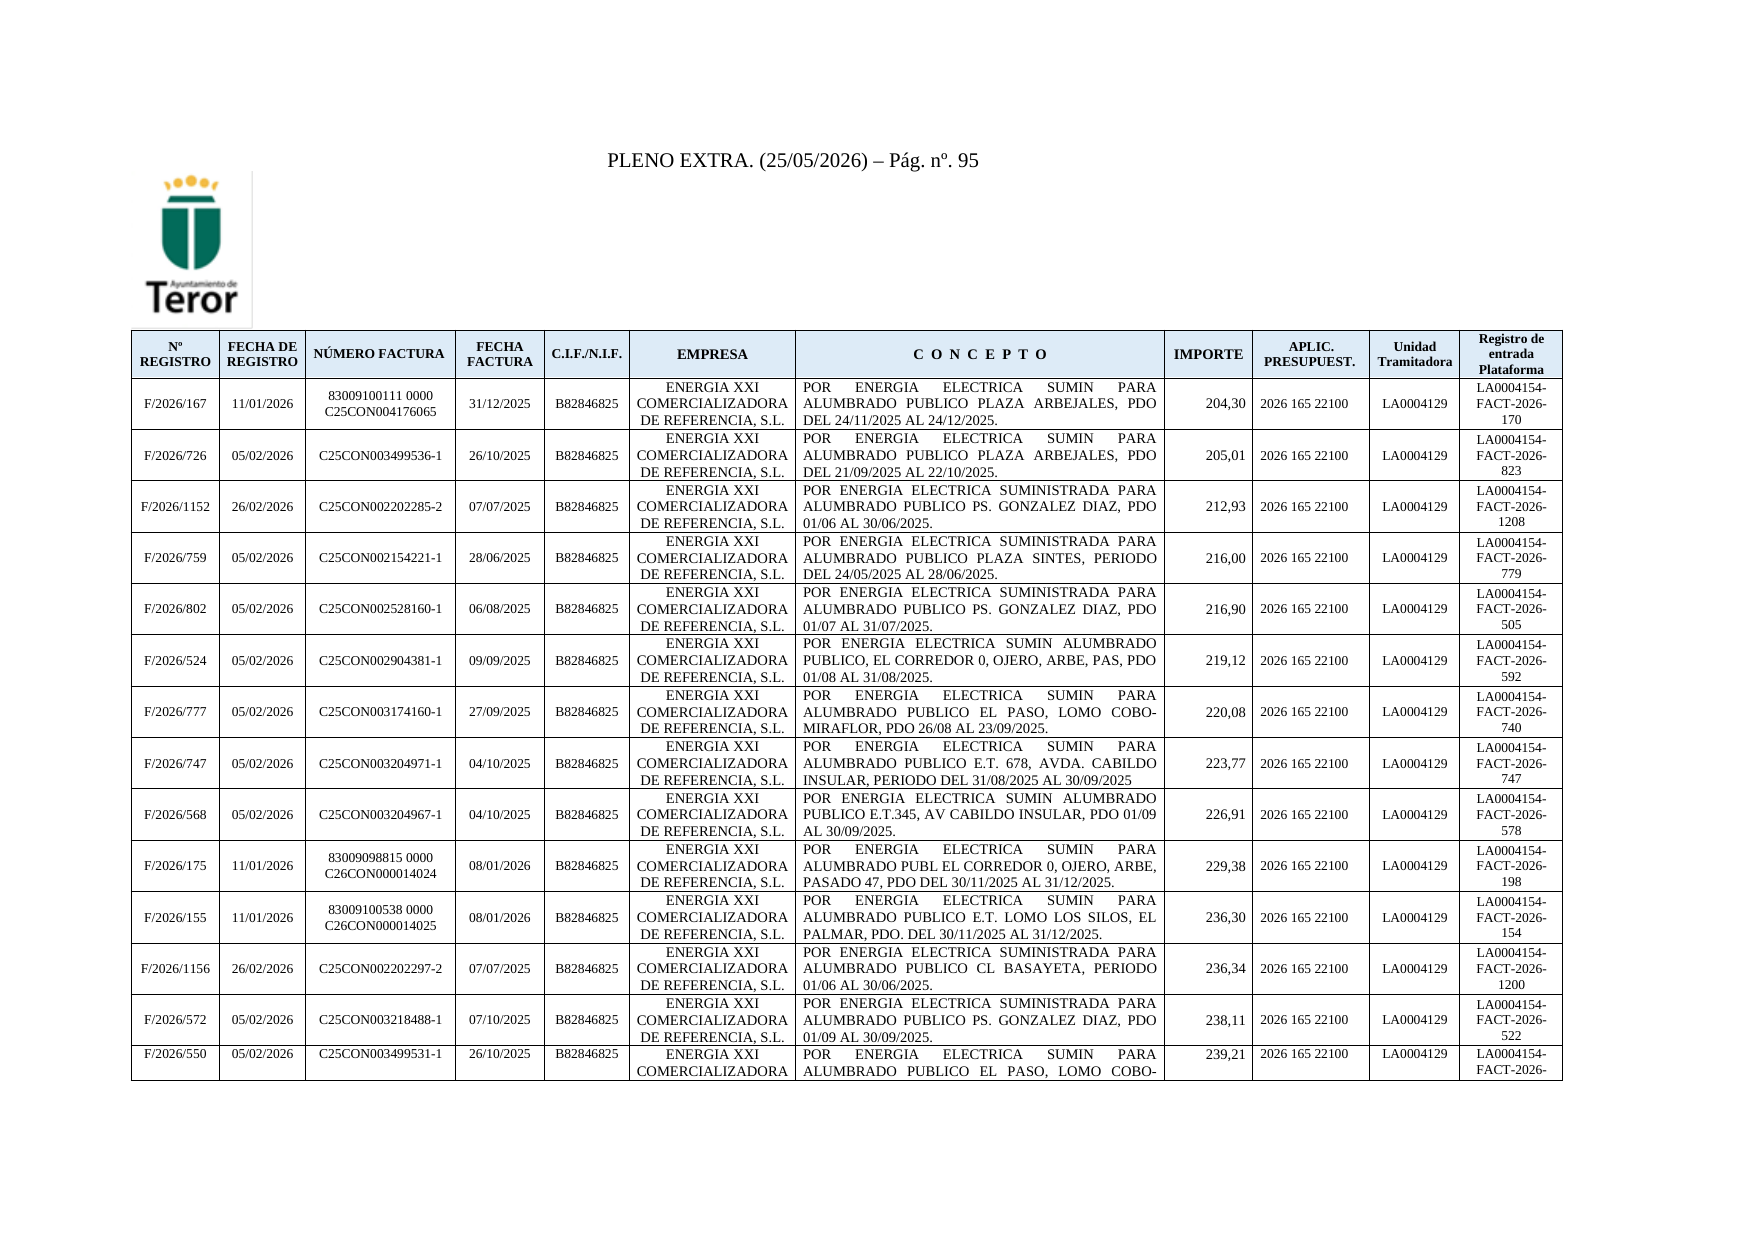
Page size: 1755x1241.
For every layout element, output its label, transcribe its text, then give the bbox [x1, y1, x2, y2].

table_cell LA0004154-FACT-2026-747 [1460, 738, 1562, 788]
table_cell 220,08 [1165, 687, 1252, 737]
table_cell 11/01/2026 [220, 379, 305, 429]
table_cell LA0004154-FACT-2026-779 [1460, 533, 1562, 583]
table_header FECHA FACTURA [456, 331, 544, 377]
table_cell ENERGIA XXI COMERCIALIZADORA DE REFERENCIA, S.L. [630, 789, 795, 840]
table_cell 08/01/2026 [456, 892, 544, 942]
table_cell 08/01/2026 [456, 841, 544, 891]
table_cell B82846825 [545, 892, 629, 942]
table_header NÚMERO FACTURA [306, 331, 455, 377]
table_cell 2026 165 22100 [1253, 687, 1369, 737]
table_cell POR ENERGIA ELECTRICA SUMIN PARA ALUMBRADO PUBLICO EL PASO, LOMO COBO-MIRAFLOR, PDO 26/08 AL 23/09/2025. [796, 687, 1164, 737]
table_cell 05/02/2026 [220, 430, 305, 480]
table_cell B82846825 [545, 789, 629, 840]
table_cell B82846825 [545, 379, 629, 429]
table_cell LA0004154-FACT-2026-592 [1460, 635, 1562, 686]
table_cell 06/08/2025 [456, 584, 544, 634]
table_cell 2026 165 22100 [1253, 584, 1369, 634]
table_header C O N C E P T O [796, 331, 1164, 377]
table_cell 05/02/2026 [220, 1046, 305, 1080]
table_cell C25CON002202285-2 [306, 481, 455, 532]
table_cell LA0004129 [1370, 481, 1459, 532]
table_cell 2026 165 22100 [1253, 789, 1369, 840]
table_cell C25CON002528160-1 [306, 584, 455, 634]
table_cell B82846825 [545, 635, 629, 686]
table_cell POR ENERGIA ELECTRICA SUMIN PARA ALUMBRADO PUBL EL CORREDOR 0, OJERO, ARBE, PASADO 47, PDO DEL 30/11/2025 AL 31/12/2025. [796, 841, 1164, 891]
table_cell C25CON003218488-1 [306, 995, 455, 1045]
table_cell LA0004129 [1370, 430, 1459, 480]
table_cell F/2026/1156 [132, 944, 219, 994]
table_cell LA0004154-FACT-2026-823 [1460, 430, 1562, 480]
table_cell 07/07/2025 [456, 481, 544, 532]
table_cell 27/09/2025 [456, 687, 544, 737]
table_cell ENERGIA XXI COMERCIALIZADORA DE REFERENCIA, S.L. [630, 687, 795, 737]
table_cell B82846825 [545, 944, 629, 994]
table_cell B82846825 [545, 995, 629, 1045]
table_cell B82846825 [545, 1046, 629, 1080]
table_cell 2026 165 22100 [1253, 430, 1369, 480]
table_cell F/2026/777 [132, 687, 219, 737]
table_cell F/2026/155 [132, 892, 219, 942]
table_cell ENERGIA XXI COMERCIALIZADORA [630, 1046, 795, 1080]
table_cell POR ENERGIA ELECTRICA SUMIN PARA ALUMBRADO PUBLICO EL PASO, LOMO COBO- [796, 1046, 1164, 1080]
table_cell F/2026/524 [132, 635, 219, 686]
table_cell 2026 165 22100 [1253, 635, 1369, 686]
table_cell 83009100111 0000 C25CON004176065 [306, 379, 455, 429]
table_cell POR ENERGIA ELECTRICA SUMINISTRADA PARA ALUMBRADO PUBLICO PS. GONZALEZ DIAZ, PDO 01/06 AL 30/06/2025. [796, 481, 1164, 532]
table_cell ENERGIA XXI COMERCIALIZADORA DE REFERENCIA, S.L. [630, 430, 795, 480]
table_cell LA0004154-FACT-2026-170 [1460, 379, 1562, 429]
table_cell 05/02/2026 [220, 738, 305, 788]
table_cell ENERGIA XXI COMERCIALIZADORA DE REFERENCIA, S.L. [630, 841, 795, 891]
table_cell POR ENERGIA ELECTRICA SUMIN PARA ALUMBRADO PUBLICO E.T. LOMO LOS SILOS, EL PALMAR, PDO. DEL 30/11/2025 AL 31/12/2025. [796, 892, 1164, 942]
table_cell B82846825 [545, 584, 629, 634]
table_cell B82846825 [545, 481, 629, 532]
table_cell POR ENERGIA ELECTRICA SUMIN PARA ALUMBRADO PUBLICO E.T. 678, AVDA. CABILDO INSULAR, PERIODO DEL 31/08/2025 AL 30/09/2025 [796, 738, 1164, 788]
table_cell 31/12/2025 [456, 379, 544, 429]
table_cell ENERGIA XXI COMERCIALIZADORA DE REFERENCIA, S.L. [630, 738, 795, 788]
table_cell 2026 165 22100 [1253, 379, 1369, 429]
table_header EMPRESA [630, 331, 795, 377]
table_cell 07/10/2025 [456, 995, 544, 1045]
table_cell 2026 165 22100 [1253, 1046, 1369, 1080]
table_cell 83009098815 0000 C26CON000014024 [306, 841, 455, 891]
table_header FECHA DE REGISTRO [220, 331, 305, 377]
table_cell 219,12 [1165, 635, 1252, 686]
table_cell F/2026/550 [132, 1046, 219, 1080]
table_cell 2026 165 22100 [1253, 738, 1369, 788]
table_cell C25CON002904381-1 [306, 635, 455, 686]
table_cell 11/01/2026 [220, 841, 305, 891]
table_cell 05/02/2026 [220, 533, 305, 583]
table_cell POR ENERGIA ELECTRICA SUMIN ALUMBRADO PUBLICO E.T.345, AV CABILDO INSULAR, PDO 01/09 AL 30/09/2025. [796, 789, 1164, 840]
table_cell LA0004154-FACT-2026-198 [1460, 841, 1562, 891]
table_cell B82846825 [545, 687, 629, 737]
table_cell F/2026/759 [132, 533, 219, 583]
table_cell 07/07/2025 [456, 944, 544, 994]
table_cell LA0004129 [1370, 892, 1459, 942]
table_cell 26/02/2026 [220, 481, 305, 532]
table_cell LA0004129 [1370, 584, 1459, 634]
table_cell 216,00 [1165, 533, 1252, 583]
table_cell ENERGIA XXI COMERCIALIZADORA DE REFERENCIA, S.L. [630, 584, 795, 634]
table_cell F/2026/726 [132, 430, 219, 480]
table_cell C25CON003204967-1 [306, 789, 455, 840]
table_cell 216,90 [1165, 584, 1252, 634]
table_cell POR ENERGIA ELECTRICA SUMINISTRADA PARA ALUMBRADO PUBLICO PLAZA SINTES, PERIODO DEL 24/05/2025 AL 28/06/2025. [796, 533, 1164, 583]
table_cell LA0004154-FACT-2026-740 [1460, 687, 1562, 737]
table_cell F/2026/167 [132, 379, 219, 429]
table_cell ENERGIA XXI COMERCIALIZADORA DE REFERENCIA, S.L. [630, 481, 795, 532]
table_cell LA0004154-FACT-2026- [1460, 1046, 1562, 1080]
table_cell LA0004129 [1370, 738, 1459, 788]
table_header C.I.F./N.I.F. [545, 331, 629, 377]
table_cell LA0004129 [1370, 635, 1459, 686]
table_cell F/2026/1152 [132, 481, 219, 532]
table_cell 26/02/2026 [220, 944, 305, 994]
table_cell 2026 165 22100 [1253, 892, 1369, 942]
table_cell 205,01 [1165, 430, 1252, 480]
table_cell POR ENERGIA ELECTRICA SUMINISTRADA PARA ALUMBRADO PUBLICO CL BASAYETA, PERIODO 01/06 AL 30/06/2025. [796, 944, 1164, 994]
table_cell 05/02/2026 [220, 635, 305, 686]
table_cell F/2026/747 [132, 738, 219, 788]
table_cell 26/10/2025 [456, 1046, 544, 1080]
table_cell C25CON003499536-1 [306, 430, 455, 480]
table_cell POR ENERGIA ELECTRICA SUMIN PARA ALUMBRADO PUBLICO PLAZA ARBEJALES, PDO DEL 21/09/2025 AL 22/10/2025. [796, 430, 1164, 480]
table_cell 26/10/2025 [456, 430, 544, 480]
table_cell 212,93 [1165, 481, 1252, 532]
table_cell F/2026/572 [132, 995, 219, 1045]
table_cell POR ENERGIA ELECTRICA SUMIN PARA ALUMBRADO PUBLICO PLAZA ARBEJALES, PDO DEL 24/11/2025 AL 24/12/2025. [796, 379, 1164, 429]
table_cell LA0004129 [1370, 379, 1459, 429]
table_cell LA0004154-FACT-2026-505 [1460, 584, 1562, 634]
table_cell 83009100538 0000 C26CON000014025 [306, 892, 455, 942]
table_cell LA0004129 [1370, 841, 1459, 891]
table_cell LA0004129 [1370, 789, 1459, 840]
table_header Registro de entrada Plataforma [1460, 331, 1562, 377]
table_cell 204,30 [1165, 379, 1252, 429]
table_cell 04/10/2025 [456, 789, 544, 840]
table_cell LA0004129 [1370, 1046, 1459, 1080]
table_cell C25CON002202297-2 [306, 944, 455, 994]
table_cell 236,30 [1165, 892, 1252, 942]
table_header APLIC. PRESUPUEST. [1253, 331, 1369, 377]
table_header IMPORTE [1165, 331, 1252, 377]
table_cell 05/02/2026 [220, 995, 305, 1045]
table_cell 236,34 [1165, 944, 1252, 994]
table_cell B82846825 [545, 738, 629, 788]
table_cell LA0004154-FACT-2026-1200 [1460, 944, 1562, 994]
table_cell 239,21 [1165, 1046, 1252, 1080]
table_cell 05/02/2026 [220, 687, 305, 737]
table_cell F/2026/568 [132, 789, 219, 840]
table_cell C25CON003174160-1 [306, 687, 455, 737]
table_cell ENERGIA XXI COMERCIALIZADORA DE REFERENCIA, S.L. [630, 379, 795, 429]
table_cell 2026 165 22100 [1253, 944, 1369, 994]
table_cell 2026 165 22100 [1253, 533, 1369, 583]
table_cell 223,77 [1165, 738, 1252, 788]
table_cell LA0004154-FACT-2026-154 [1460, 892, 1562, 942]
table_cell B82846825 [545, 533, 629, 583]
table_cell ENERGIA XXI COMERCIALIZADORA DE REFERENCIA, S.L. [630, 995, 795, 1045]
table_cell POR ENERGIA ELECTRICA SUMINISTRADA PARA ALUMBRADO PUBLICO PS. GONZALEZ DIAZ, PDO 01/07 AL 31/07/2025. [796, 584, 1164, 634]
table_cell 226,91 [1165, 789, 1252, 840]
table_cell C25CON002154221-1 [306, 533, 455, 583]
table_cell ENERGIA XXI COMERCIALIZADORA DE REFERENCIA, S.L. [630, 635, 795, 686]
table_cell ENERGIA XXI COMERCIALIZADORA DE REFERENCIA, S.L. [630, 892, 795, 942]
table_header Nº REGISTRO [132, 331, 219, 377]
table_cell 09/09/2025 [456, 635, 544, 686]
table_cell 05/02/2026 [220, 789, 305, 840]
table_cell 2026 165 22100 [1253, 841, 1369, 891]
table_cell 11/01/2026 [220, 892, 305, 942]
table_cell B82846825 [545, 841, 629, 891]
table_cell 05/02/2026 [220, 584, 305, 634]
table_cell C25CON003499531-1 [306, 1046, 455, 1080]
table_cell POR ENERGIA ELECTRICA SUMINISTRADA PARA ALUMBRADO PUBLICO PS. GONZALEZ DIAZ, PDO 01/09 AL 30/09/2025. [796, 995, 1164, 1045]
table_header Unidad Tramitadora [1370, 331, 1459, 377]
table_cell LA0004129 [1370, 944, 1459, 994]
table_cell 238,11 [1165, 995, 1252, 1045]
table_cell ENERGIA XXI COMERCIALIZADORA DE REFERENCIA, S.L. [630, 944, 795, 994]
table_cell 2026 165 22100 [1253, 995, 1369, 1045]
table_cell F/2026/802 [132, 584, 219, 634]
table_cell LA0004154-FACT-2026-578 [1460, 789, 1562, 840]
table_cell LA0004129 [1370, 533, 1459, 583]
table_cell ENERGIA XXI COMERCIALIZADORA DE REFERENCIA, S.L. [630, 533, 795, 583]
table_cell B82846825 [545, 430, 629, 480]
table_cell POR ENERGIA ELECTRICA SUMIN ALUMBRADO PUBLICO, EL CORREDOR 0, OJERO, ARBE, PAS, PDO 01/08 AL 31/08/2025. [796, 635, 1164, 686]
table_cell LA0004154-FACT-2026-522 [1460, 995, 1562, 1045]
table_cell 2026 165 22100 [1253, 481, 1369, 532]
table_cell LA0004129 [1370, 995, 1459, 1045]
table_cell 229,38 [1165, 841, 1252, 891]
table_cell LA0004154-FACT-2026-1208 [1460, 481, 1562, 532]
table_cell 04/10/2025 [456, 738, 544, 788]
table_cell 28/06/2025 [456, 533, 544, 583]
table_cell C25CON003204971-1 [306, 738, 455, 788]
table_cell F/2026/175 [132, 841, 219, 891]
table_cell LA0004129 [1370, 687, 1459, 737]
